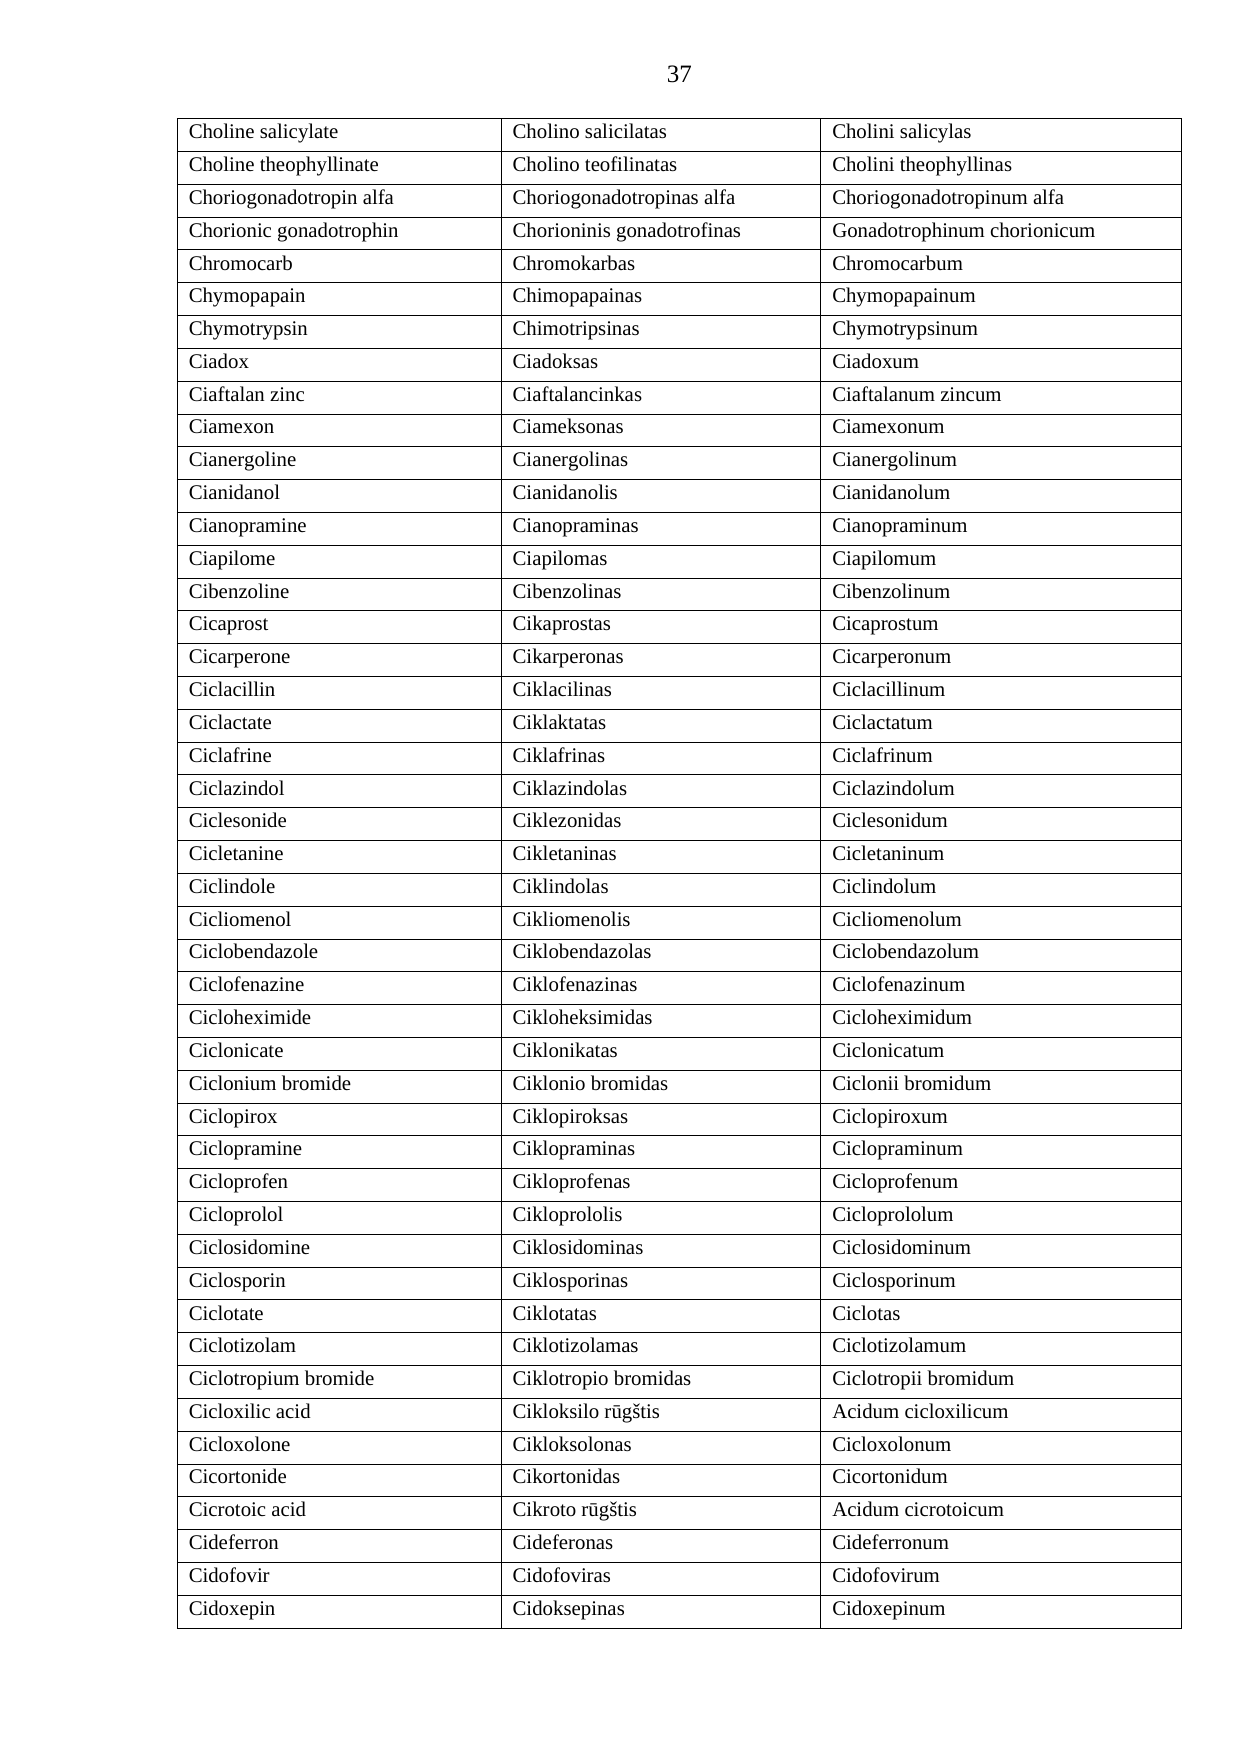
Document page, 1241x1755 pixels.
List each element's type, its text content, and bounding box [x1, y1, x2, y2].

table_cell Cianergolinum [821, 447, 1181, 479]
table_cell Ciclonii bromidum [821, 1071, 1181, 1102]
table_cell Cideferron [178, 1530, 501, 1562]
table_cell Chorioninis gonadotrofinas [502, 218, 820, 249]
table_cell Ciklacilinas [502, 677, 820, 709]
table_cell Chymopapainum [821, 283, 1181, 315]
table_cell Cibenzolinum [821, 579, 1181, 610]
table_cell Ciklafrinas [502, 743, 820, 774]
table_cell Ciklaktatas [502, 710, 820, 742]
table_cell Cideferronum [821, 1530, 1181, 1562]
table_cell Cicloheximidum [821, 1005, 1181, 1037]
table_cell Ciapilomum [821, 546, 1181, 577]
table_cell Ciclobendazolum [821, 940, 1181, 971]
table_cell Ciklosporinas [502, 1268, 820, 1299]
table_cell Cikarperonas [502, 644, 820, 676]
table_cell Ciclobendazole [178, 940, 501, 971]
table_cell Cicloprofen [178, 1169, 501, 1201]
table_cell Chimotripsinas [502, 316, 820, 348]
table_cell Ciclafrinum [821, 743, 1181, 774]
table_cell Cicliomenol [178, 907, 501, 938]
table_cell Cikloprofenas [502, 1169, 820, 1201]
table_cell Ciclesonide [178, 808, 501, 840]
table_cell Ciclotropii bromidum [821, 1366, 1181, 1398]
table_cell Ciklonikatas [502, 1038, 820, 1070]
table_cell Ciklonio bromidas [502, 1071, 820, 1102]
table_cell Cholini salicylas [821, 119, 1181, 151]
table_cell Ciklotizolamas [502, 1333, 820, 1365]
table_cell Ciklazindolas [502, 775, 820, 807]
table_cell Cholino salicilatas [502, 119, 820, 151]
table_cell Ciapilomas [502, 546, 820, 577]
table_cell Cicarperone [178, 644, 501, 676]
table_cell Ciklotropio bromidas [502, 1366, 820, 1398]
table_cell Ciameksonas [502, 415, 820, 446]
table_cell Cicaprost [178, 611, 501, 643]
table_cell Gonadotrophinum chorionicum [821, 218, 1181, 249]
table_cell Cicletaninum [821, 841, 1181, 873]
table_cell Ciclafrine [178, 743, 501, 774]
table_cell Cikloksolonas [502, 1432, 820, 1463]
table_cell Ciadoxum [821, 349, 1181, 381]
table_cell Cideferonas [502, 1530, 820, 1562]
table_cell Ciapilome [178, 546, 501, 577]
table_cell Ciclosidomine [178, 1235, 501, 1267]
table_cell Cicloxolonum [821, 1432, 1181, 1463]
table_cell Acidum cicloxilicum [821, 1399, 1181, 1431]
table_cell Cianopraminum [821, 513, 1181, 545]
table_cell Choline theophyllinate [178, 152, 501, 184]
table_cell Ciklindolas [502, 874, 820, 906]
table_cell Acidum cicrotoicum [821, 1497, 1181, 1529]
table_cell Cicarperonum [821, 644, 1181, 676]
table_cell Chymotrypsin [178, 316, 501, 348]
table_cell Ciclacillin [178, 677, 501, 709]
table_cell Cikloprololis [502, 1202, 820, 1234]
table_cell Ciclopraminum [821, 1136, 1181, 1168]
table_cell Cikaprostas [502, 611, 820, 643]
table_cell Cianopraminas [502, 513, 820, 545]
table_cell Ciamexonum [821, 415, 1181, 446]
table_cell Ciclesonidum [821, 808, 1181, 840]
table_cell Cicaprostum [821, 611, 1181, 643]
table_cell Ciklosidominas [502, 1235, 820, 1267]
table_cell Cicloxolone [178, 1432, 501, 1463]
table_cell Cianopramine [178, 513, 501, 545]
table_cell Ciclactate [178, 710, 501, 742]
table_cell Ciclofenazinum [821, 972, 1181, 1004]
table_cell Ciclazindol [178, 775, 501, 807]
table_cell Chorionic gonadotrophin [178, 218, 501, 249]
table_cell Choriogonadotropinas alfa [502, 185, 820, 217]
table_cell Ciclindolum [821, 874, 1181, 906]
table_cell Ciklofenazinas [502, 972, 820, 1004]
table_cell Chimopapainas [502, 283, 820, 315]
table_cell Ciadox [178, 349, 501, 381]
table_cell Chromocarb [178, 250, 501, 282]
table_cell Ciclacillinum [821, 677, 1181, 709]
table_cell Cidoxepinum [821, 1596, 1181, 1627]
table_cell Cicliomenolum [821, 907, 1181, 938]
table_cell Cicortonide [178, 1465, 501, 1496]
table_cell Cidoxepin [178, 1596, 501, 1627]
table_cell Cianergolinas [502, 447, 820, 479]
table_cell Cikliomenolis [502, 907, 820, 938]
table_cell Cicletanine [178, 841, 501, 873]
table_cell Cibenzoline [178, 579, 501, 610]
table_cell Ciclopramine [178, 1136, 501, 1168]
table_cell Ciclotizolamum [821, 1333, 1181, 1365]
table_cell Ciclotate [178, 1300, 501, 1332]
table_cell Cicloprofenum [821, 1169, 1181, 1201]
table_cell Chymopapain [178, 283, 501, 315]
table_cell Ciclosporinum [821, 1268, 1181, 1299]
table_cell Ciaftalancinkas [502, 382, 820, 413]
table_cell Ciaftalan zinc [178, 382, 501, 413]
table_cell Ciaftalanum zincum [821, 382, 1181, 413]
table_cell Ciklopiroksas [502, 1104, 820, 1135]
table_cell Ciclotropium bromide [178, 1366, 501, 1398]
table_cell Ciclopirox [178, 1104, 501, 1135]
table_cell Cholini theophyllinas [821, 152, 1181, 184]
table_cell Ciclosidominum [821, 1235, 1181, 1267]
table_cell Cidofovir [178, 1563, 501, 1595]
table_cell Ciklotatas [502, 1300, 820, 1332]
table_cell Chromokarbas [502, 250, 820, 282]
table_cell Cicloprololum [821, 1202, 1181, 1234]
table_cell Choriogonadotropinum alfa [821, 185, 1181, 217]
table_cell Ciclonium bromide [178, 1071, 501, 1102]
table_cell Cikortonidas [502, 1465, 820, 1496]
table_cell Cikloksilo rūgštis [502, 1399, 820, 1431]
table_cell Ciamexon [178, 415, 501, 446]
table_cell Cianidanolum [821, 480, 1181, 512]
table_cell Ciklobendazolas [502, 940, 820, 971]
table_cell Cicloprolol [178, 1202, 501, 1234]
table_cell Cikloheksimidas [502, 1005, 820, 1037]
table_cell Cicrotoic acid [178, 1497, 501, 1529]
table_cell Ciclindole [178, 874, 501, 906]
table_cell Chymotrypsinum [821, 316, 1181, 348]
table_cell Ciclotizolam [178, 1333, 501, 1365]
table_cell Ciclopiroxum [821, 1104, 1181, 1135]
table_cell Cicloxilic acid [178, 1399, 501, 1431]
table_cell Cibenzolinas [502, 579, 820, 610]
table_cell Ciklezonidas [502, 808, 820, 840]
table_cell Choline salicylate [178, 119, 501, 151]
table_cell Cikroto rūgštis [502, 1497, 820, 1529]
table_cell Cidofoviras [502, 1563, 820, 1595]
table_cell Cianidanol [178, 480, 501, 512]
table_cell Ciadoksas [502, 349, 820, 381]
table_cell Choriogonadotropin alfa [178, 185, 501, 217]
table_cell Cidoksepinas [502, 1596, 820, 1627]
table_cell Ciclazindolum [821, 775, 1181, 807]
table_cell Chromocarbum [821, 250, 1181, 282]
table_cell Cianidanolis [502, 480, 820, 512]
table_cell Ciklopraminas [502, 1136, 820, 1168]
table_cell Cholino teofilinatas [502, 152, 820, 184]
table_cell Ciclactatum [821, 710, 1181, 742]
table_cell Ciclonicate [178, 1038, 501, 1070]
table_cell Cikletaninas [502, 841, 820, 873]
table_cell Cidofovirum [821, 1563, 1181, 1595]
table_cell Ciclotas [821, 1300, 1181, 1332]
table_cell Ciclonicatum [821, 1038, 1181, 1070]
table_cell Ciclofenazine [178, 972, 501, 1004]
table_cell Cianergoline [178, 447, 501, 479]
table_cell Ciclosporin [178, 1268, 501, 1299]
table_cell Cicloheximide [178, 1005, 501, 1037]
table_cell Cicortonidum [821, 1465, 1181, 1496]
